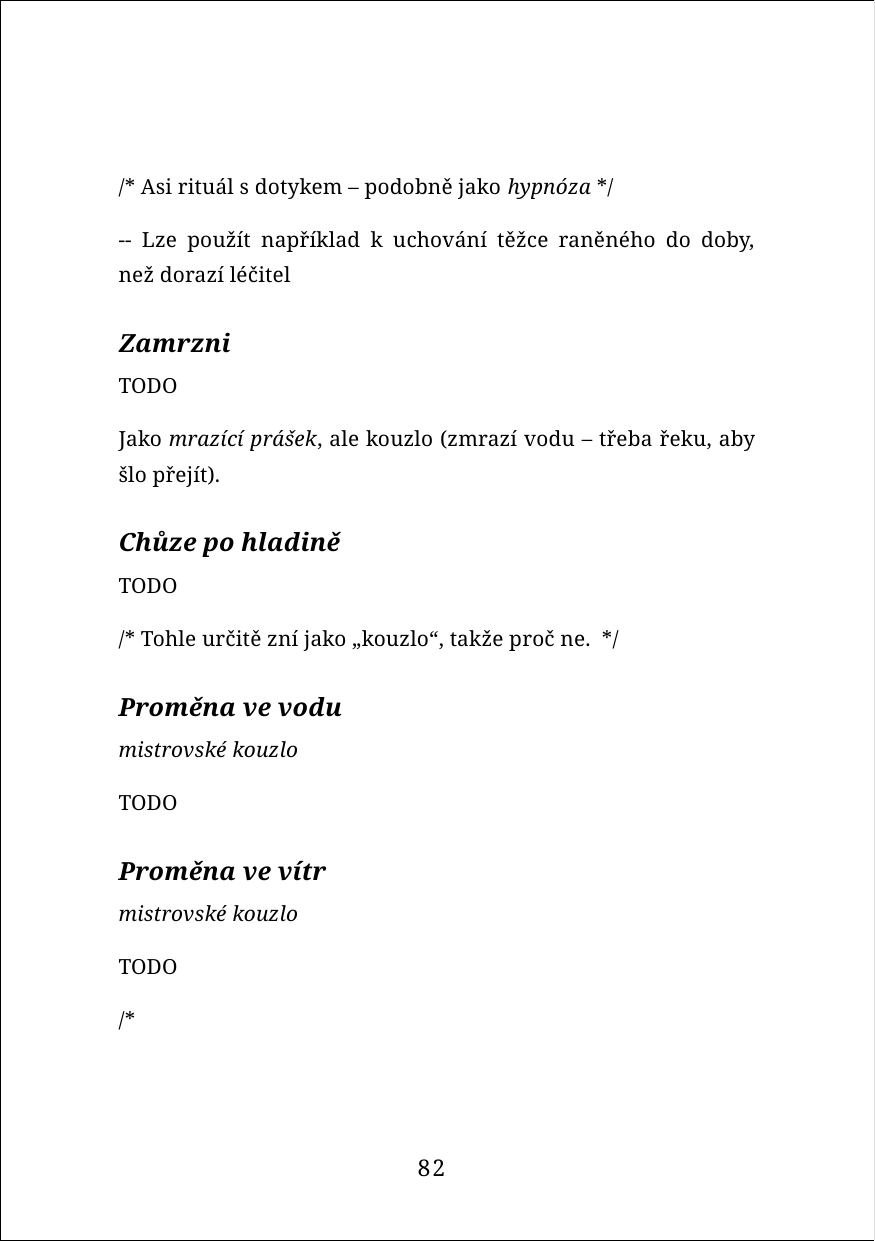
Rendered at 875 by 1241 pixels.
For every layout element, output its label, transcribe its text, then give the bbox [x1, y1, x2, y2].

subtitle Chůze po hladině [118, 525, 756, 559]
subtitle Proměna ve vítr [118, 853, 756, 887]
text TODO [118, 788, 756, 817]
text TODO [118, 952, 756, 981]
text mistrovské kouzlo [118, 899, 756, 927]
text TODO [118, 571, 756, 599]
text /* Asi rituál s dotykem – podobně jako hypnóza */ [118, 172, 756, 200]
text TODO [118, 371, 756, 400]
text /* [118, 1006, 756, 1034]
text Jako mrazící prášek, ale kouzlo (zmrazí vodu – třeba řeku, aby šlo přejít). [118, 424, 756, 488]
subtitle Zamrzni [118, 326, 756, 359]
text mistrovské kouzlo [118, 735, 756, 763]
text /* Tohle určitě zní jako „kouzlo“, takže proč ne. */ [118, 624, 756, 653]
text -- Lze použít například k uchování těžce raněného do doby, než dorazí léčitel [118, 225, 756, 289]
subtitle Proměna ve vodu [118, 689, 756, 723]
